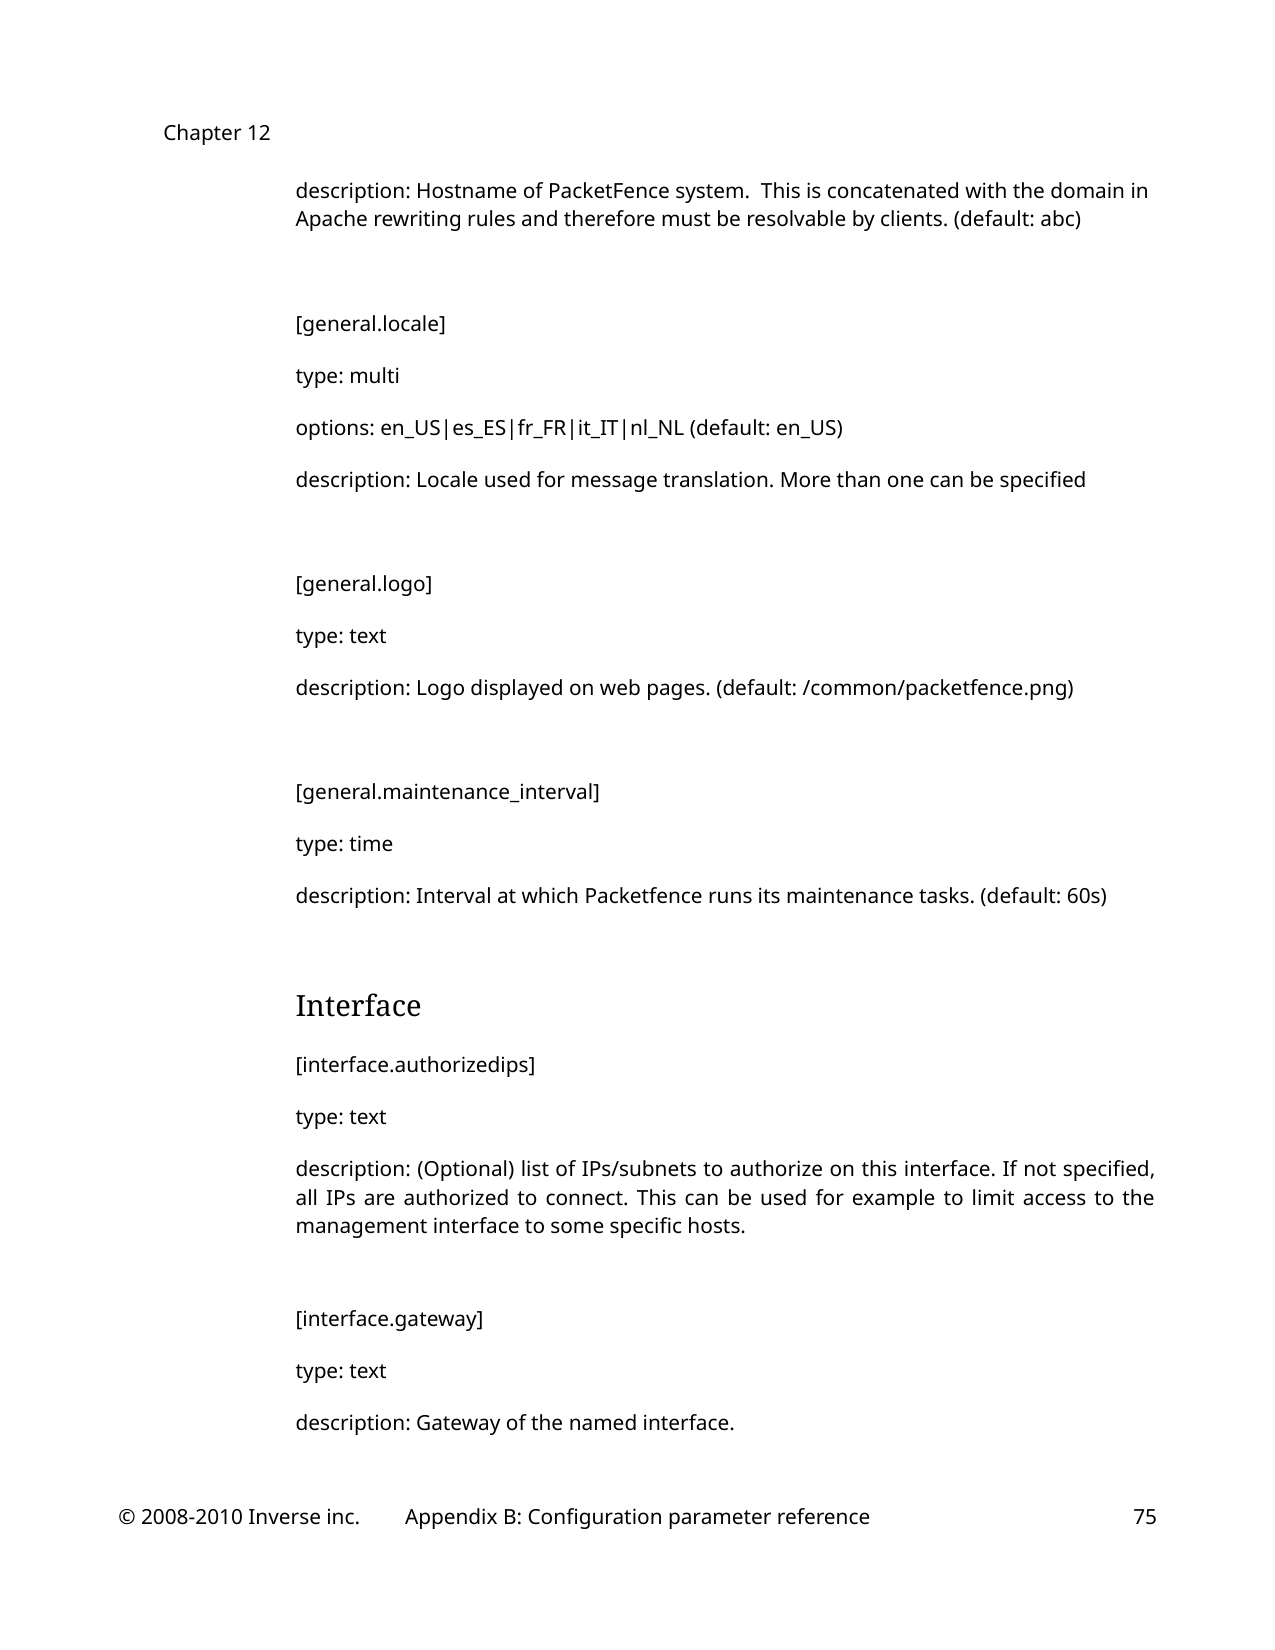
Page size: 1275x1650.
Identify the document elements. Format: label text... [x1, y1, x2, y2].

text description: Hostname of PacketFence system. This is concatenated with the domain in Apache rewriting rules and therefore must be resolvable by clients. (default: abc) [295, 176, 1157, 233]
text description: Locale used for message translation. More than one can be specified [295, 465, 1157, 493]
text type: time [295, 829, 1157, 858]
text [interface.authorizedips] [295, 1050, 1157, 1079]
text [general.logo] [295, 569, 1157, 597]
text type: multi [295, 361, 1157, 389]
text [general.locale] [295, 309, 1157, 337]
text description: Interval at which Packetfence runs its maintenance tasks. (default: 60s) [295, 882, 1157, 910]
text type: text [295, 1356, 1157, 1385]
text type: text [295, 621, 1157, 649]
text description: Logo displayed on web pages. (default: /common/packetfence.png) [295, 673, 1157, 702]
text options: en_US|es_ES|fr_FR|it_IT|nl_NL (default: en_US) [295, 413, 1157, 441]
text description: Gateway of the named interface. [295, 1408, 1157, 1437]
text [interface.gateway] [295, 1304, 1157, 1333]
text description: (Optional) list of IPs/subnets to authorize on this interface. If not specified, all IPs are authorized to connect. This can be used for example to limit access to the management interface to some specific hosts. [295, 1154, 1157, 1240]
text [general.maintenance_interval] [295, 777, 1157, 806]
text type: text [295, 1102, 1157, 1131]
subtitle Interface [295, 986, 1157, 1025]
